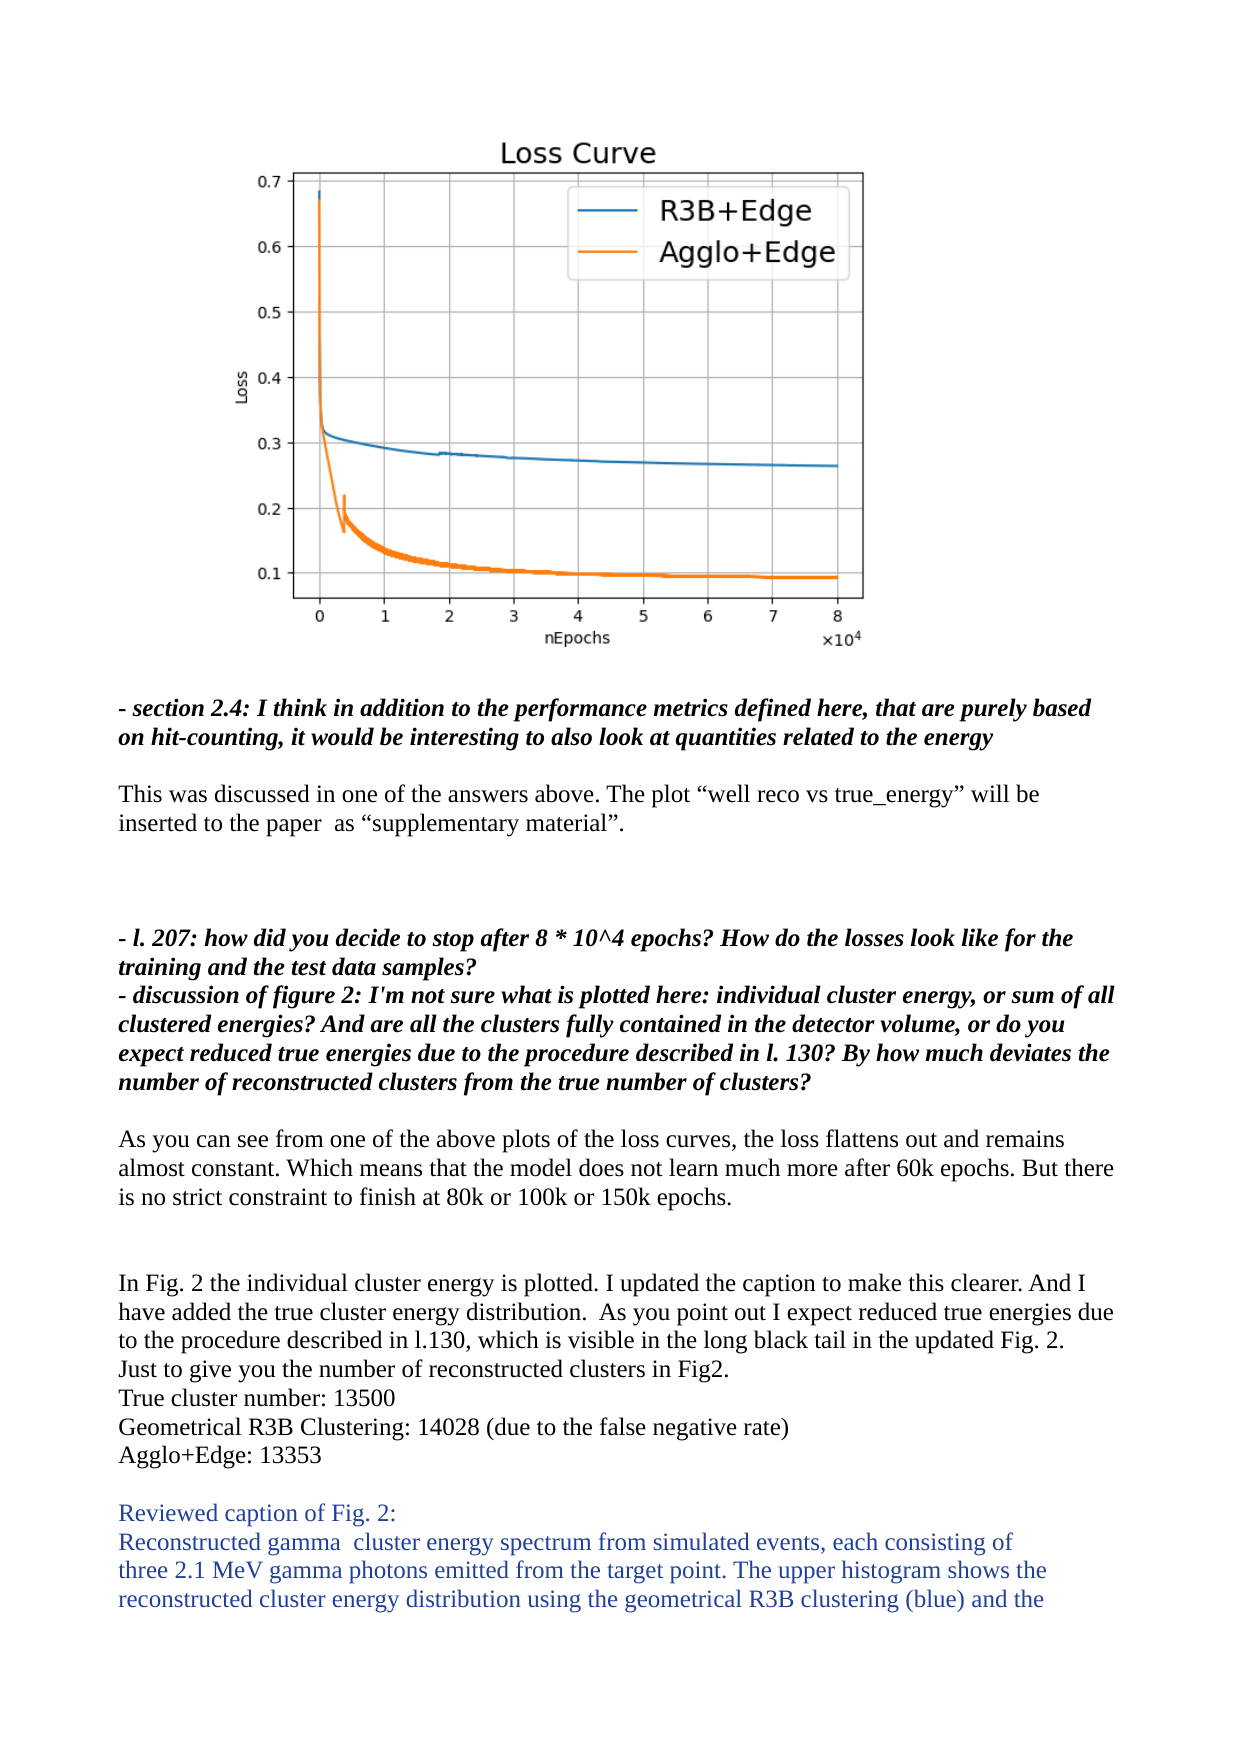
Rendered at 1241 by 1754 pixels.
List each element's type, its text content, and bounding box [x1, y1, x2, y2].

text Reviewed caption of Fig. 2: [118, 1498, 1122, 1527]
text This was discussed in one of the answers above. The plot “well reco vs true_energy” will be inserted to the paper as “supplementary material”. [118, 779, 1122, 837]
text - discussion of figure 2: I'm not sure what is plotted here: individual cluster energy, or sum of all clustered energies? And are all the clusters fully contained in the detector volume, or do you expect reduced true energies due to the procedure described in l. 130? By how much deviates the number of reconstructed clusters from the true number of clusters? [118, 981, 1122, 1096]
text Reconstructed gamma cluster energy spectrum from simulated events, each consisting of [118, 1527, 1122, 1556]
text Agglo+Edge: 13353 [118, 1441, 1122, 1469]
text Just to give you the number of reconstructed clusters in Fig2. [118, 1354, 1122, 1383]
text - l. 207: how did you decide to stop after 8 * 10^4 epochs? How do the losses look like for the training and the test data samples? [118, 923, 1122, 981]
text As you can see from one of the above plots of the loss curves, the loss flattens out and remains almost constant. Which means that the model does not learn much more after 60k epochs. But there is no strict constraint to finish at 80k or 100k or 150k epochs. [118, 1124, 1122, 1211]
text In Fig. 2 the individual cluster energy is plotted. I updated the caption to make this clearer. And I have added the true cluster energy distribution. As you point out I expect reduced true energies due to the procedure described in l.130, which is visible in the long black tail in the updated Fig. 2. [118, 1268, 1122, 1354]
picture [223, 130, 874, 662]
text True cluster number: 13500 [118, 1383, 1122, 1412]
text Geometrical R3B Clustering: 14028 (due to the false negative rate) [118, 1412, 1122, 1441]
text - section 2.4: I think in addition to the performance metrics defined here, that are purely based on hit-counting, it would be interesting to also look at quantities related to the energy [118, 693, 1122, 751]
text three 2.1 MeV gamma photons emitted from the target point. The upper histogram shows the reconstructed cluster energy distribution using the geometrical R3B clustering (blue) and the [118, 1556, 1122, 1613]
